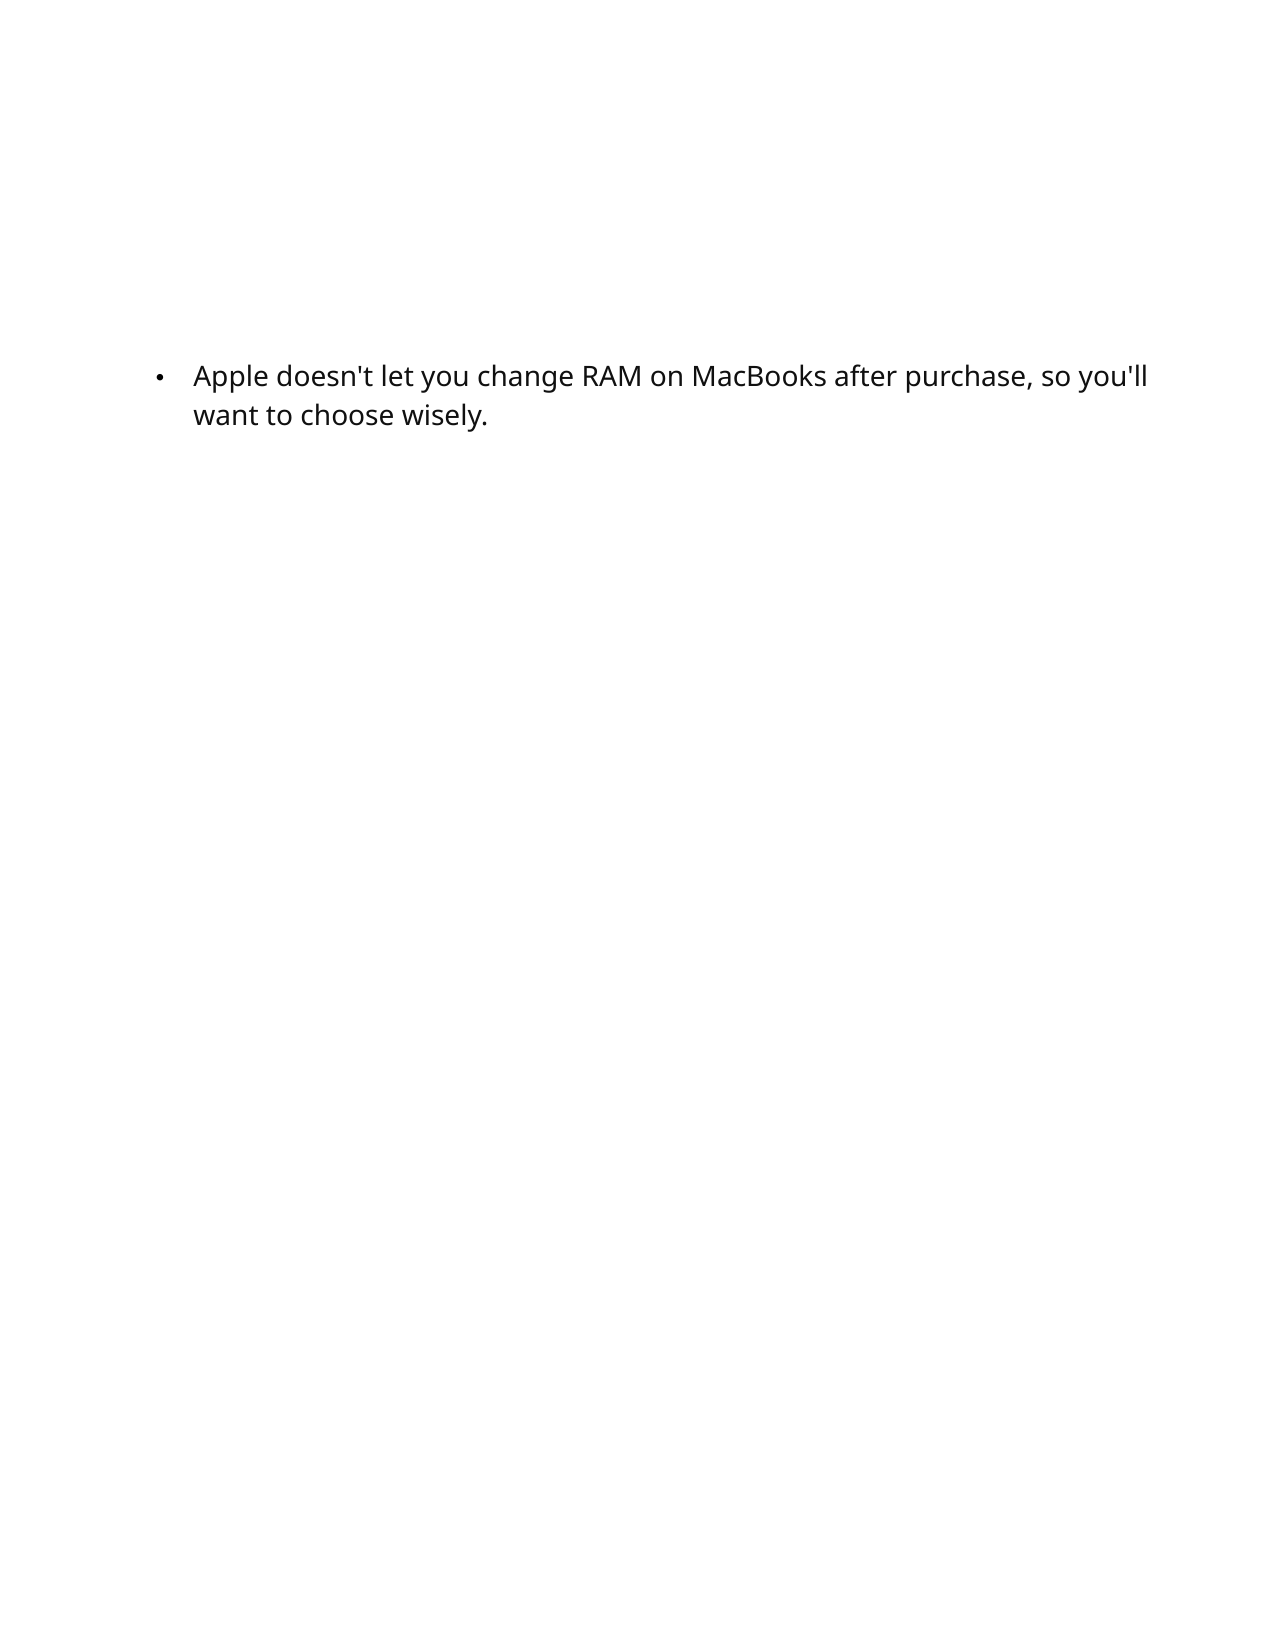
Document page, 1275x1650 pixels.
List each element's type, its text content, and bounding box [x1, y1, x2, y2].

list Apple doesn't let you change RAM on MacBooks after purchase, so you'll want to choose wisely. [156, 357, 1157, 433]
